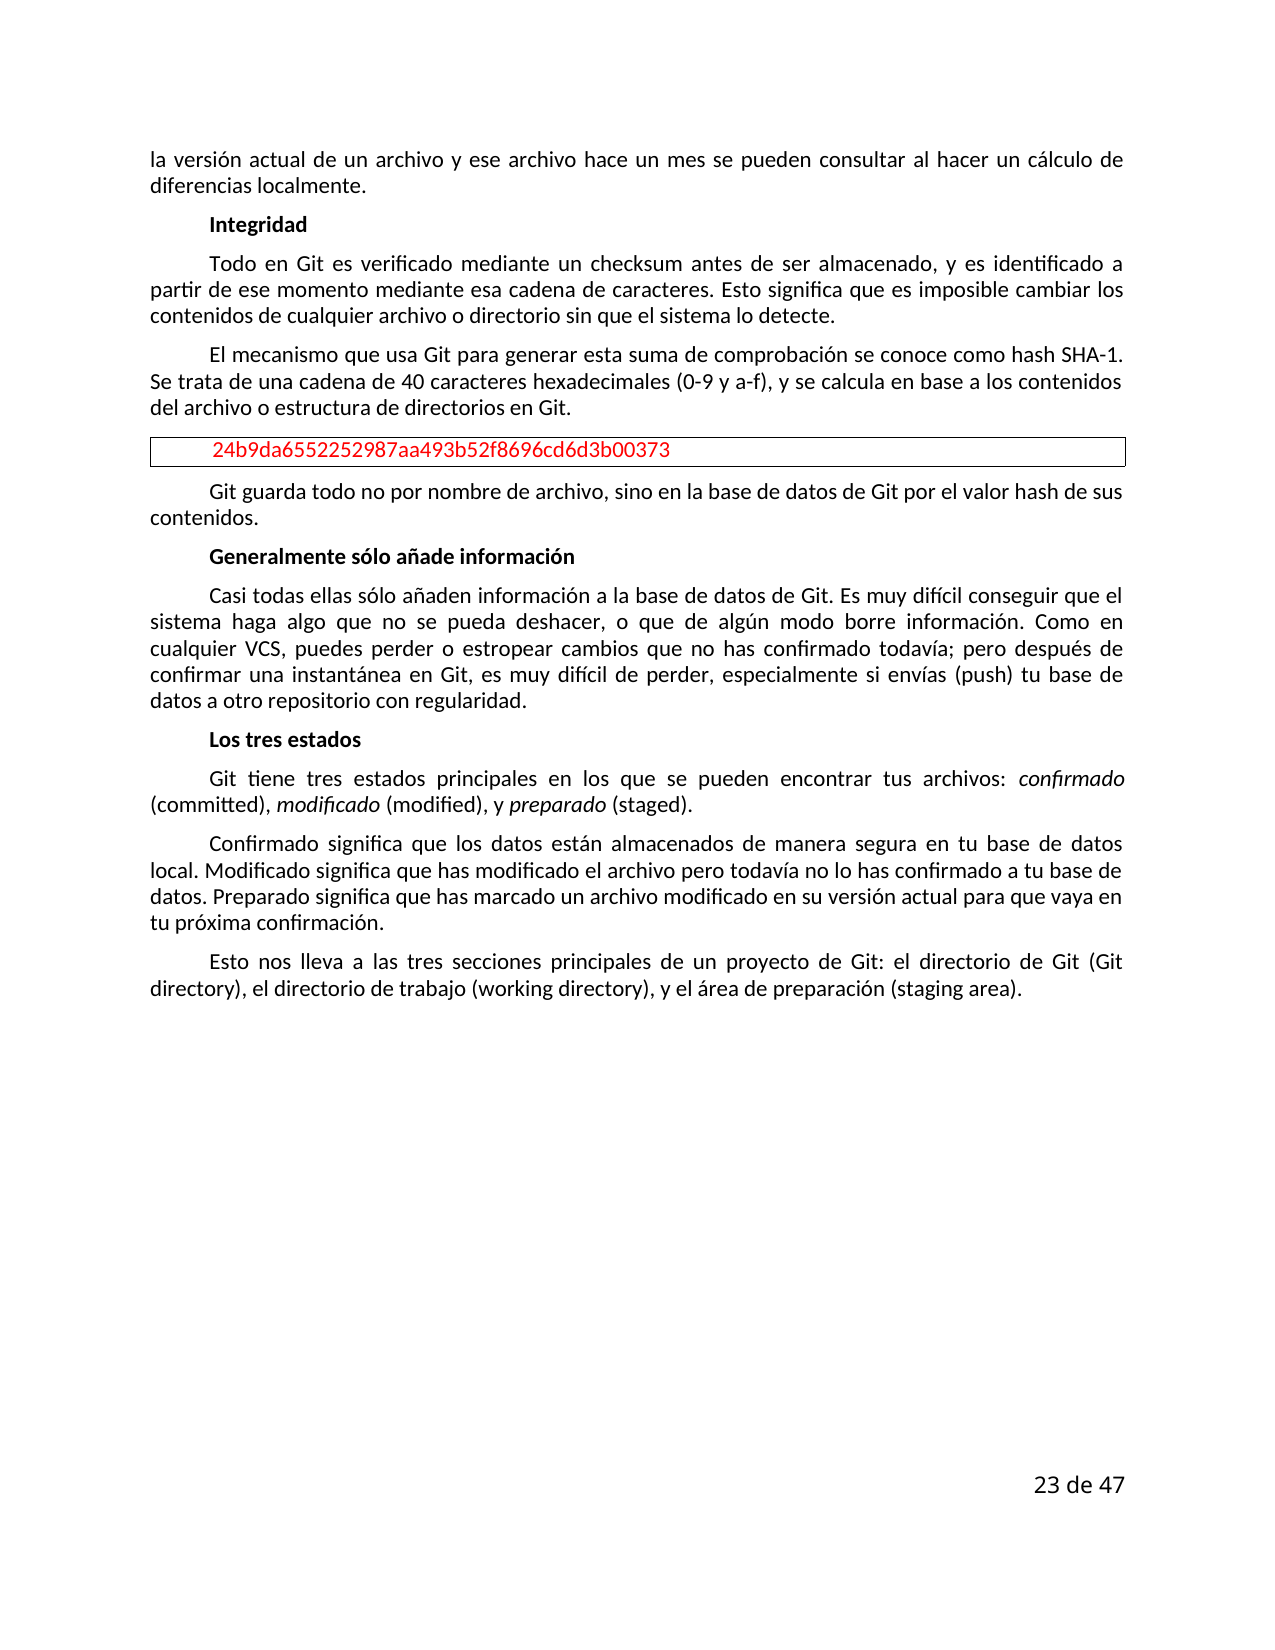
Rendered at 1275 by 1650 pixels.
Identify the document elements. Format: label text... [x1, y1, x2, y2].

text Los tres estados [150, 730, 1125, 753]
text Esto nos lleva a las tres secciones principales de un proyecto de Git: el directorio de Git (Git directory), el directorio de trabajo (working directory), y el área de preparación (staging area). [150, 952, 1125, 1002]
text Integridad [150, 215, 1125, 238]
text El mecanismo que usa Git para generar esta suma de comprobación se conoce como hash SHA-1. Se trata de una cadena de 40 caracteres hexadecimales (0-9 y a-f), y se calcula en base a los contenidos del archivo o estructura de directorios en Git. [150, 346, 1125, 421]
text Todo en Git es verificado mediante un checksum antes de ser almacenado, y es identificado a partir de ese momento mediante esa cadena de caracteres. Esto significa que es imposible cambiar los contenidos de cualquier archivo o directorio sin que el sistema lo detecte. [150, 254, 1125, 330]
text 24b9da6552252987aa493b52f8696cd6d3b00373 [151, 438, 1125, 466]
text la versión actual de un archivo y ese archivo hace un mes se pueden consultar al hacer un cálculo de diferencias localmente. [150, 150, 1125, 199]
text Confirmado significa que los datos están almacenados de manera segura en tu base de datos local. Modificado significa que has modificado el archivo pero todavía no lo has confirmado a tu base de datos. Preparado significa que has marcado un archivo modificado en su versión actual para que vaya en tu próxima confirmación. [150, 834, 1125, 936]
text Git tiene tres estados principales en los que se pueden encontrar tus archivos: confirmado (committed), modificado (modified), y preparado (staged). [150, 769, 1125, 818]
text Casi todas ellas sólo añaden información a la base de datos de Git. Es muy difícil conseguir que el sistema haga algo que no se pueda deshacer, o que de algún modo borre información. Como en cualquier VCS, puedes perder o estropear cambios que no has confirmado todavía; pero después de confirmar una instantánea en Git, es muy difícil de perder, especialmente si envías (push) tu base de datos a otro repositorio con regularidad. [150, 586, 1125, 714]
text Git guarda todo no por nombre de archivo, sino en la base de datos de Git por el valor hash de sus contenidos. [150, 482, 1125, 531]
text Generalmente sólo añade información [150, 547, 1125, 570]
